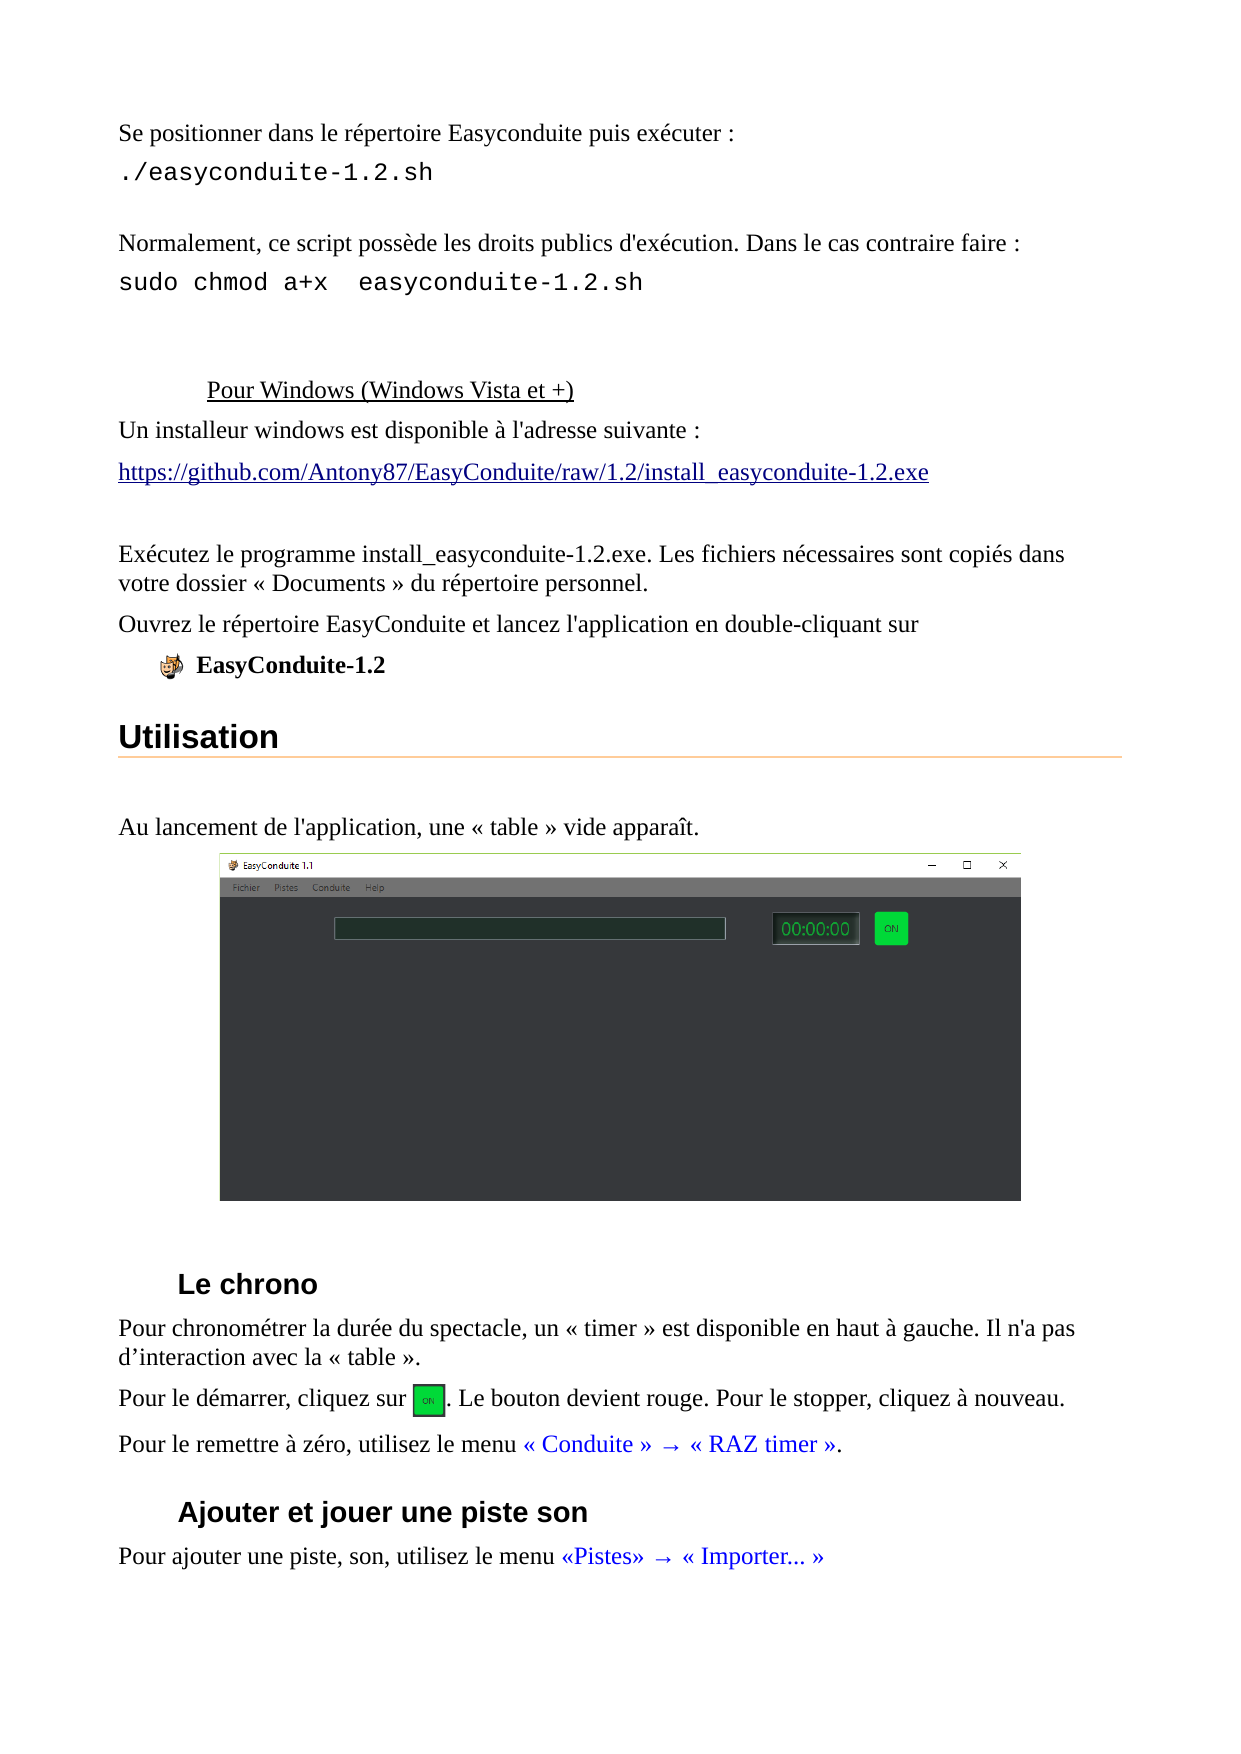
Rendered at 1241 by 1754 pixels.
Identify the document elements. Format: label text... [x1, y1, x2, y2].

text https://github.com/Antony87/EasyConduite/raw/1.2/install_easyconduite-1.2.exe [118, 457, 1122, 486]
text Un installeur windows est disponible à l'adresse suivante : [118, 416, 1122, 444]
picture [219, 853, 1021, 1201]
text sudo chmod a+x easyconduite-1.2.sh [118, 270, 1122, 298]
text Pour chronométrer la durée du spectacle, un « timer » est disponible en haut à gauche. Il n'a pas d’interaction avec la « table ». [118, 1313, 1122, 1371]
picture [412, 1384, 446, 1417]
text Se positionner dans le répertoire Easyconduite puis exécuter : [118, 118, 1122, 147]
picture [155, 652, 184, 680]
text ./easyconduite-1.2.sh [118, 159, 1122, 188]
text Pour ajouter une piste, son, utilisez le menu «Pistes» → « Importer... » [118, 1541, 1122, 1570]
text Ajouter et jouer une piste son [177, 1495, 1122, 1529]
text Au lancement de l'application, une « table » vide apparaît. [118, 812, 1122, 841]
text Le chrono [177, 1267, 1122, 1301]
text Utilisation [118, 717, 1122, 756]
text Pour le remettre à zéro, utilisez le menu « Conduite » → « RAZ timer ». [118, 1429, 1122, 1458]
text Normalement, ce script possède les droits publics d'exécution. Dans le cas contraire faire : [118, 228, 1122, 257]
text EasyConduite-1.2 [118, 651, 1122, 680]
text Pour Windows (Windows Vista et +) [207, 375, 1122, 404]
text Pour le démarrer, cliquez sur . Le bouton devient rouge. Pour le stopper, cliquez à nouveau. [118, 1383, 1122, 1417]
text Exécutez le programme install_easyconduite-1.2.exe. Les fichiers nécessaires sont copiés dans votre dossier « Documents » du répertoire personnel. [118, 539, 1122, 597]
text Ouvrez le répertoire EasyConduite et lancez l'application en double-cliquant sur [118, 609, 1122, 638]
